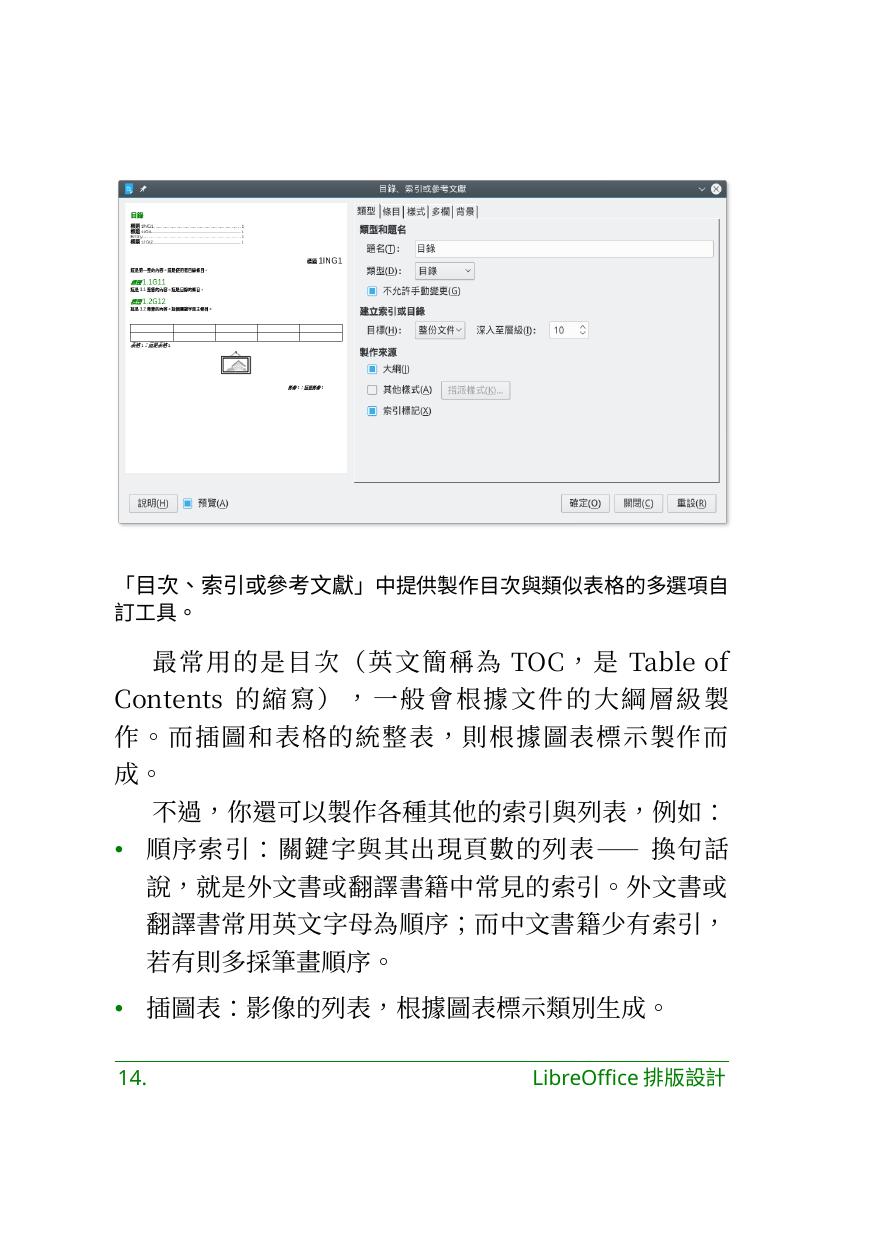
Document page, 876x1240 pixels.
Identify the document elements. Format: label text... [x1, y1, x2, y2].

table_header [115, 531, 729, 563]
table_header [115, 146, 729, 177]
list 插圖表：影像的列表，根據圖表標示類別生成。 [114, 987, 729, 1024]
text 最常用的是目次（英文簡稱為 TOC，是 Table of Contents 的縮寫），一般會根據文件的大綱層級製作。而插圖和表格的統整表，則根據圖表標示製作而成。 [114, 641, 729, 791]
picture [114, 177, 734, 531]
text 不過，你還可以製作各種其他的索引與列表，例如： [114, 791, 729, 829]
list 順序索引：關鍵字與其出現頁數的列表—— 換句話說，就是外文書或翻譯書籍中常見的索引。外文書或翻譯書常用英文字母為順序；而中文書籍少有索引，若有則多採筆畫順序。 [114, 829, 729, 979]
table_cell 「目次、索引或參考文獻」中提供製作目次與類似表格的多選項自訂工具。 [115, 564, 729, 626]
